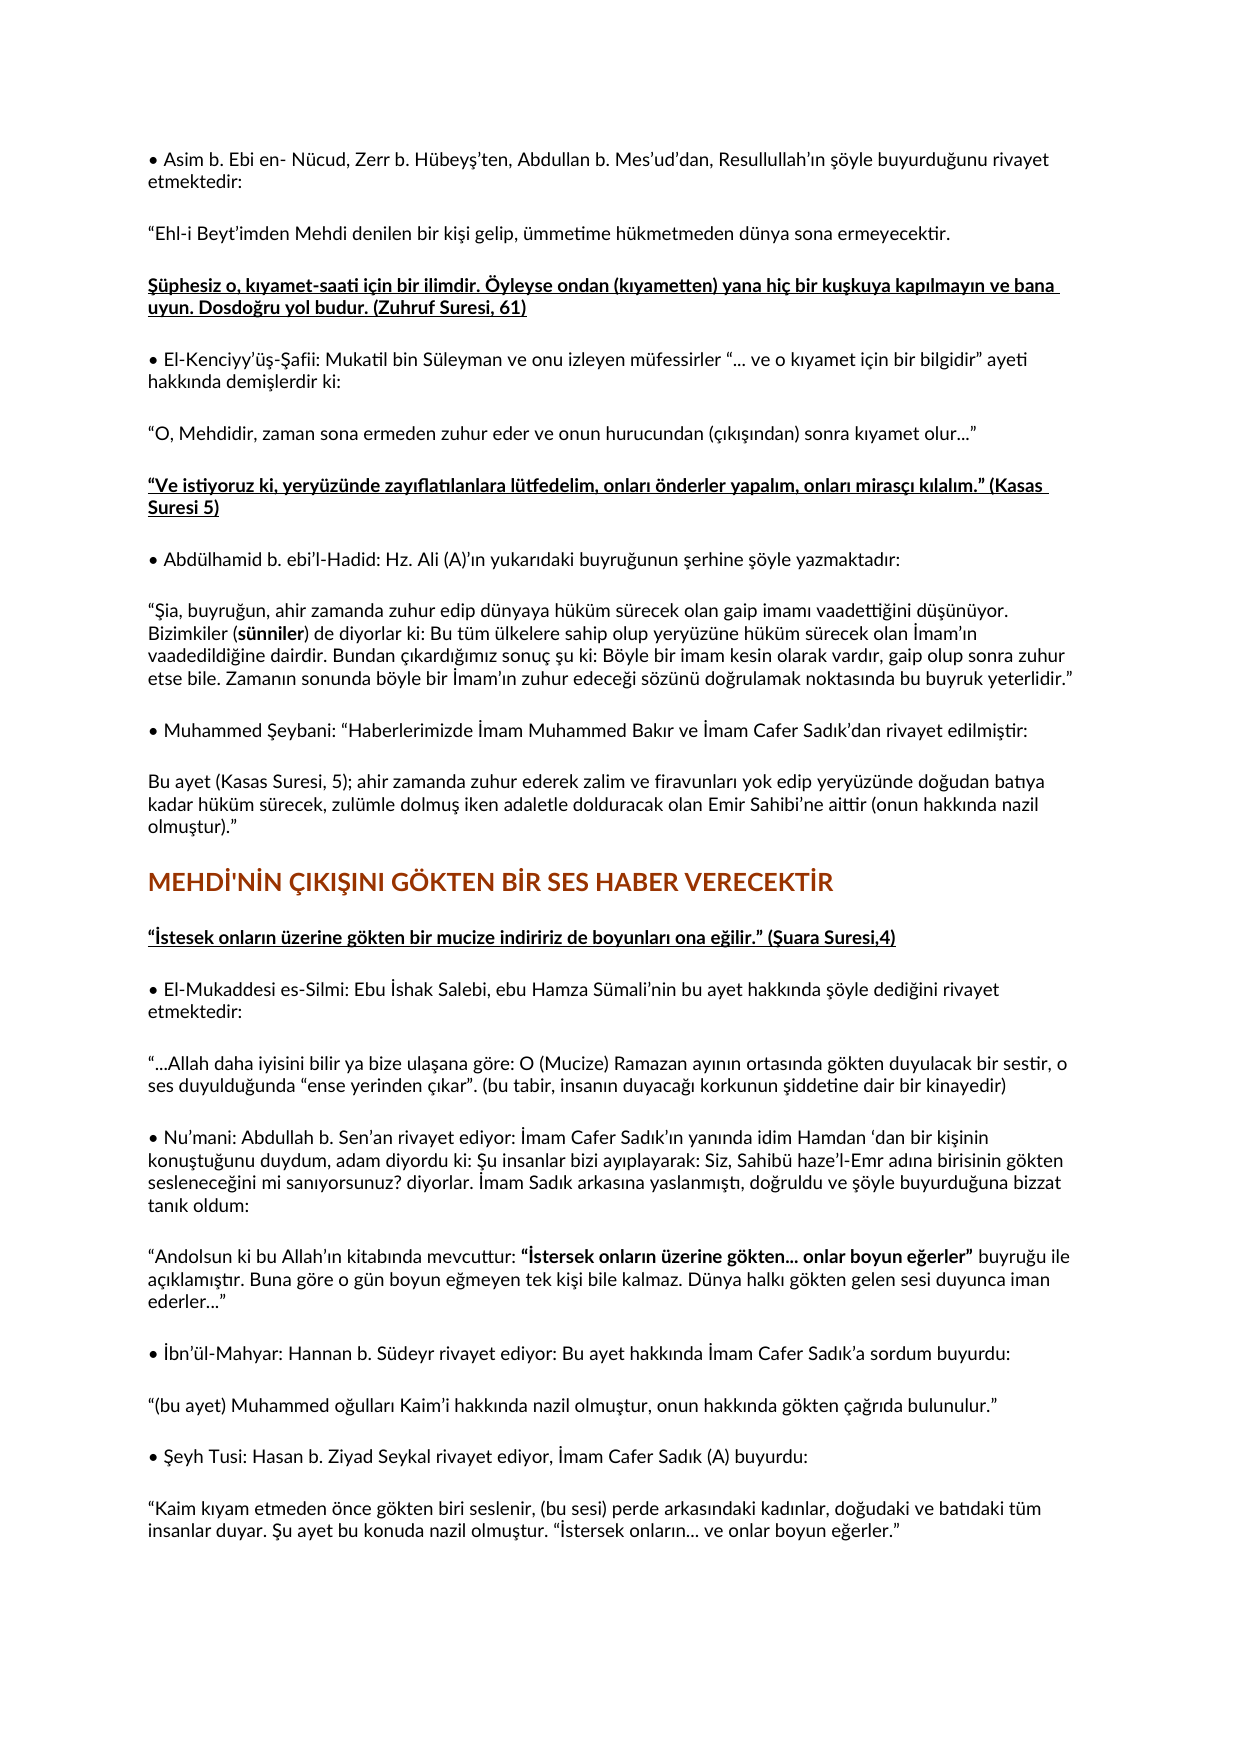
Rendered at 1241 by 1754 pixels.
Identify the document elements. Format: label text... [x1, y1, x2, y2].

text “Ve istiyoruz ki, yeryüzünde zayıflatılanlara lütfedelim, onları önderler yapalım, onları mirasçı kılalım.” (Kasas Suresi 5) [148, 473, 1093, 518]
text “...Allah daha iyisini bilir ya bize ulaşana göre: O (Mucize) Ramazan ayının ortasında gökten duyulacak bir sestir, o ses duyulduğunda “ense yerinden çıkar”. (bu tabir, insanın duyacağı korkunun şiddetine dair bir kinayedir) [148, 1052, 1093, 1097]
text “Şia, buyruğun, ahir zamanda zuhur edip dünyaya hüküm sürecek olan gaip imamı vaadettiğini düşünüyor. Bizimkiler (sünniler) de diyorlar ki: Bu tüm ülkelere sahip olup yeryüzüne hüküm sürecek olan İmam’ın vaadedildiğine dairdir. Bundan çıkardığımız sonuç şu ki: Böyle bir imam kesin olarak vardır, gaip olup sonra zuhur etse bile. Zamanın sonunda böyle bir İmam’ın zuhur edeceği sözünü doğrulamak noktasında bu buyruk yeterlidir.” [148, 599, 1093, 689]
text “(bu ayet) Muhammed oğulları Kaim’i hakkında nazil olmuştur, onun hakkında gökten çağrıda bulunulur.” [148, 1393, 1093, 1416]
text • Asim b. Ebi en- Nücud, Zerr b. Hübeyş’ten, Abdullan b. Mes’ud’dan, Resullullah’ın şöyle buyurduğunu rivayet etmektedir: [148, 148, 1093, 193]
text “Andolsun ki bu Allah’ın kitabında mevcuttur: “İstersek onların üzerine gökten... onlar boyun eğerler” buyruğu ile açıklamıştır. Buna göre o gün boyun eğmeyen tek kişi bile kalmaz. Dünya halkı gökten gelen sesi duyunca iman ederler...” [148, 1245, 1093, 1313]
text Şüphesiz o, kıyamet-saati için bir ilimdir. Öyleyse ondan (kıyametten) yana hiç bir kuşkuya kapılmayın ve bana uyun. Dosdoğru yol budur. (Zuhruf Suresi, 61) [148, 273, 1093, 318]
text • Nu’mani: Abdullah b. Sen’an rivayet ediyor: İmam Cafer Sadık’ın yanında idim Hamdan ‘dan bir kişinin konuştuğunu duydum, adam diyordu ki: Şu insanlar bizi ayıplayarak: Siz, Sahibü haze’l-Emr adına birisinin gökten sesleneceğini mi sanıyorsunuz? diyorlar. İmam Sadık arkasına yaslanmıştı, doğruldu ve şöyle buyurduğuna bizzat tanık oldum: [148, 1126, 1093, 1216]
text “O, Mehdidir, zaman sona ermeden zuhur eder ve onun hurucundan (çıkışından) sonra kıyamet olur...” [148, 422, 1093, 444]
text • İbn’ül-Mahyar: Hannan b. Südeyr rivayet ediyor: Bu ayet hakkında İmam Cafer Sadık’a sordum buyurdu: [148, 1342, 1093, 1364]
text Bu ayet (Kasas Suresi, 5); ahir zamanda zuhur ederek zalim ve firavunları yok edip yeryüzünde doğudan batıya kadar hüküm sürecek, zulümle dolmuş iken adaletle dolduracak olan Emir Sahibi’ne aittir (onun hakkında nazil olmuştur).” [148, 770, 1093, 838]
text “Kaim kıyam etmeden önce gökten biri seslenir, (bu sesi) perde arkasındaki kadınlar, doğudaki ve batıdaki tüm insanlar duyar. Şu ayet bu konuda nazil olmuştur. “İstersek onların... ve onlar boyun eğerler.” [148, 1497, 1093, 1542]
text • Abdülhamid b. ebi’l-Hadid: Hz. Ali (A)’ın yukarıdaki buyruğunun şerhine şöyle yazmaktadır: [148, 548, 1093, 570]
text • Şeyh Tusi: Hasan b. Ziyad Seykal rivayet ediyor, İmam Cafer Sadık (A) buyurdu: [148, 1445, 1093, 1468]
text “İstesek onların üzerine gökten bir mucize indiririz de boyunları ona eğilir.” (Şuara Suresi,4) [148, 926, 1093, 948]
text • El-Mukaddesi es-Silmi: Ebu İshak Salebi, ebu Hamza Sümali’nin bu ayet hakkında şöyle dediğini rivayet etmektedir: [148, 978, 1093, 1023]
text MEHDİ'NİN ÇIKIŞINI GÖKTEN BİR SES HABER VERECEKTİR [148, 867, 1093, 897]
text • El-Kenciyy’üş-Şafii: Mukatil bin Süleyman ve onu izleyen müfessirler “... ve o kıyamet için bir bilgidir” ayeti hakkında demişlerdir ki: [148, 348, 1093, 393]
text “Ehl-i Beyt’imden Mehdi denilen bir kişi gelip, ümmetime hükmetmeden dünya sona ermeyecektir. [148, 222, 1093, 244]
text • Muhammed Şeybani: “Haberlerimizde İmam Muhammed Bakır ve İmam Cafer Sadık’dan rivayet edilmiştir: [148, 718, 1093, 741]
